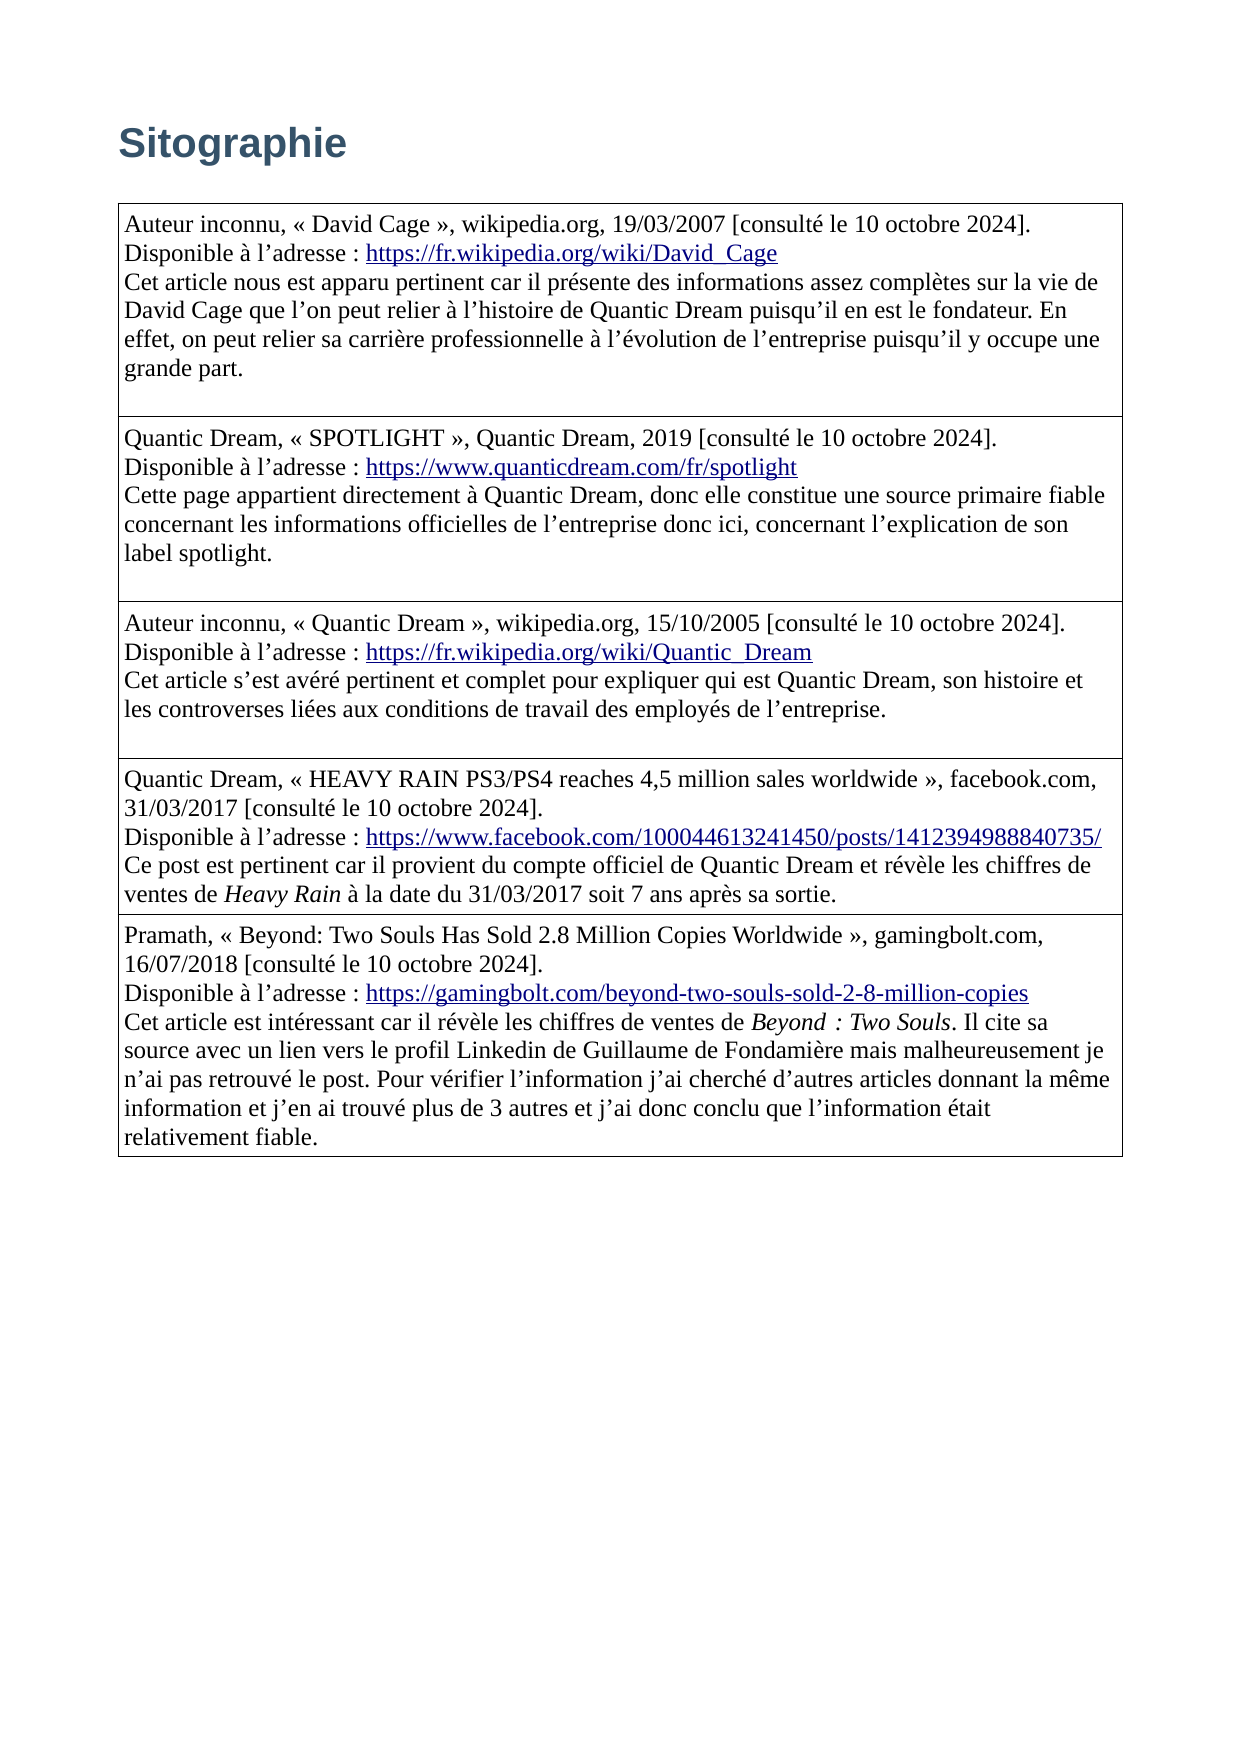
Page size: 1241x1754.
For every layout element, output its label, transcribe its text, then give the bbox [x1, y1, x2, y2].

table_header Auteur inconnu, « David Cage », wikipedia.org, 19/03/2007 [consulté le 10 octobre 2024]. Disponible à l’adresse : https://fr.wikipedia.org/wiki/David_Cage Cet article nous est apparu pertinent car il présente des informations assez complètes sur la vie de David Cage que l’on peut relier à l’histoire de Quantic Dream puisqu’il en est le fondateur. En effet, on peut relier sa carrière professionnelle à l’évolution de l’entreprise puisqu’il y occupe une grande part. [119, 204, 1122, 416]
table_cell Quantic Dream, « HEAVY RAIN PS3/PS4 reaches 4,5 million sales worldwide », facebook.com, 31/03/2017 [consulté le 10 octobre 2024]. Disponible à l’adresse : https://www.facebook.com/100044613241450/posts/1412394988840735/ Ce post est pertinent car il provient du compte officiel de Quantic Dream et révèle les chiffres de ventes de Heavy Rain à la date du 31/03/2017 soit 7 ans après sa sortie. [119, 759, 1122, 914]
subtitle Sitographie [118, 118, 1122, 166]
table_cell Auteur inconnu, « Quantic Dream », wikipedia.org, 15/10/2005 [consulté le 10 octobre 2024]. Disponible à l’adresse : https://fr.wikipedia.org/wiki/Quantic_Dream Cet article s’est avéré pertinent et complet pour expliquer qui est Quantic Dream, son histoire et les controverses liées aux conditions de travail des employés de l’entreprise. [119, 602, 1122, 757]
table_cell Quantic Dream, « SPOTLIGHT », Quantic Dream, 2019 [consulté le 10 octobre 2024]. Disponible à l’adresse : https://www.quanticdream.com/fr/spotlight Cette page appartient directement à Quantic Dream, donc elle constitue une source primaire fiable concernant les informations officielles de l’entreprise donc ici, concernant l’explication de son label spotlight. [119, 417, 1122, 601]
table_cell Pramath, « Beyond: Two Souls Has Sold 2.8 Million Copies Worldwide », gamingbolt.com, 16/07/2018 [consulté le 10 octobre 2024]. Disponible à l’adresse : https://gamingbolt.com/beyond-two-souls-sold-2-8-million-copies Cet article est intéressant car il révèle les chiffres de ventes de Beyond : Two Souls. Il cite sa source avec un lien vers le profil Linkedin de Guillaume de Fondamière mais malheureusement je n’ai pas retrouvé le post. Pour vérifier l’information j’ai cherché d’autres articles donnant la même information et j’en ai trouvé plus de 3 autres et j’ai donc conclu que l’information était relativement fiable. [119, 915, 1122, 1156]
